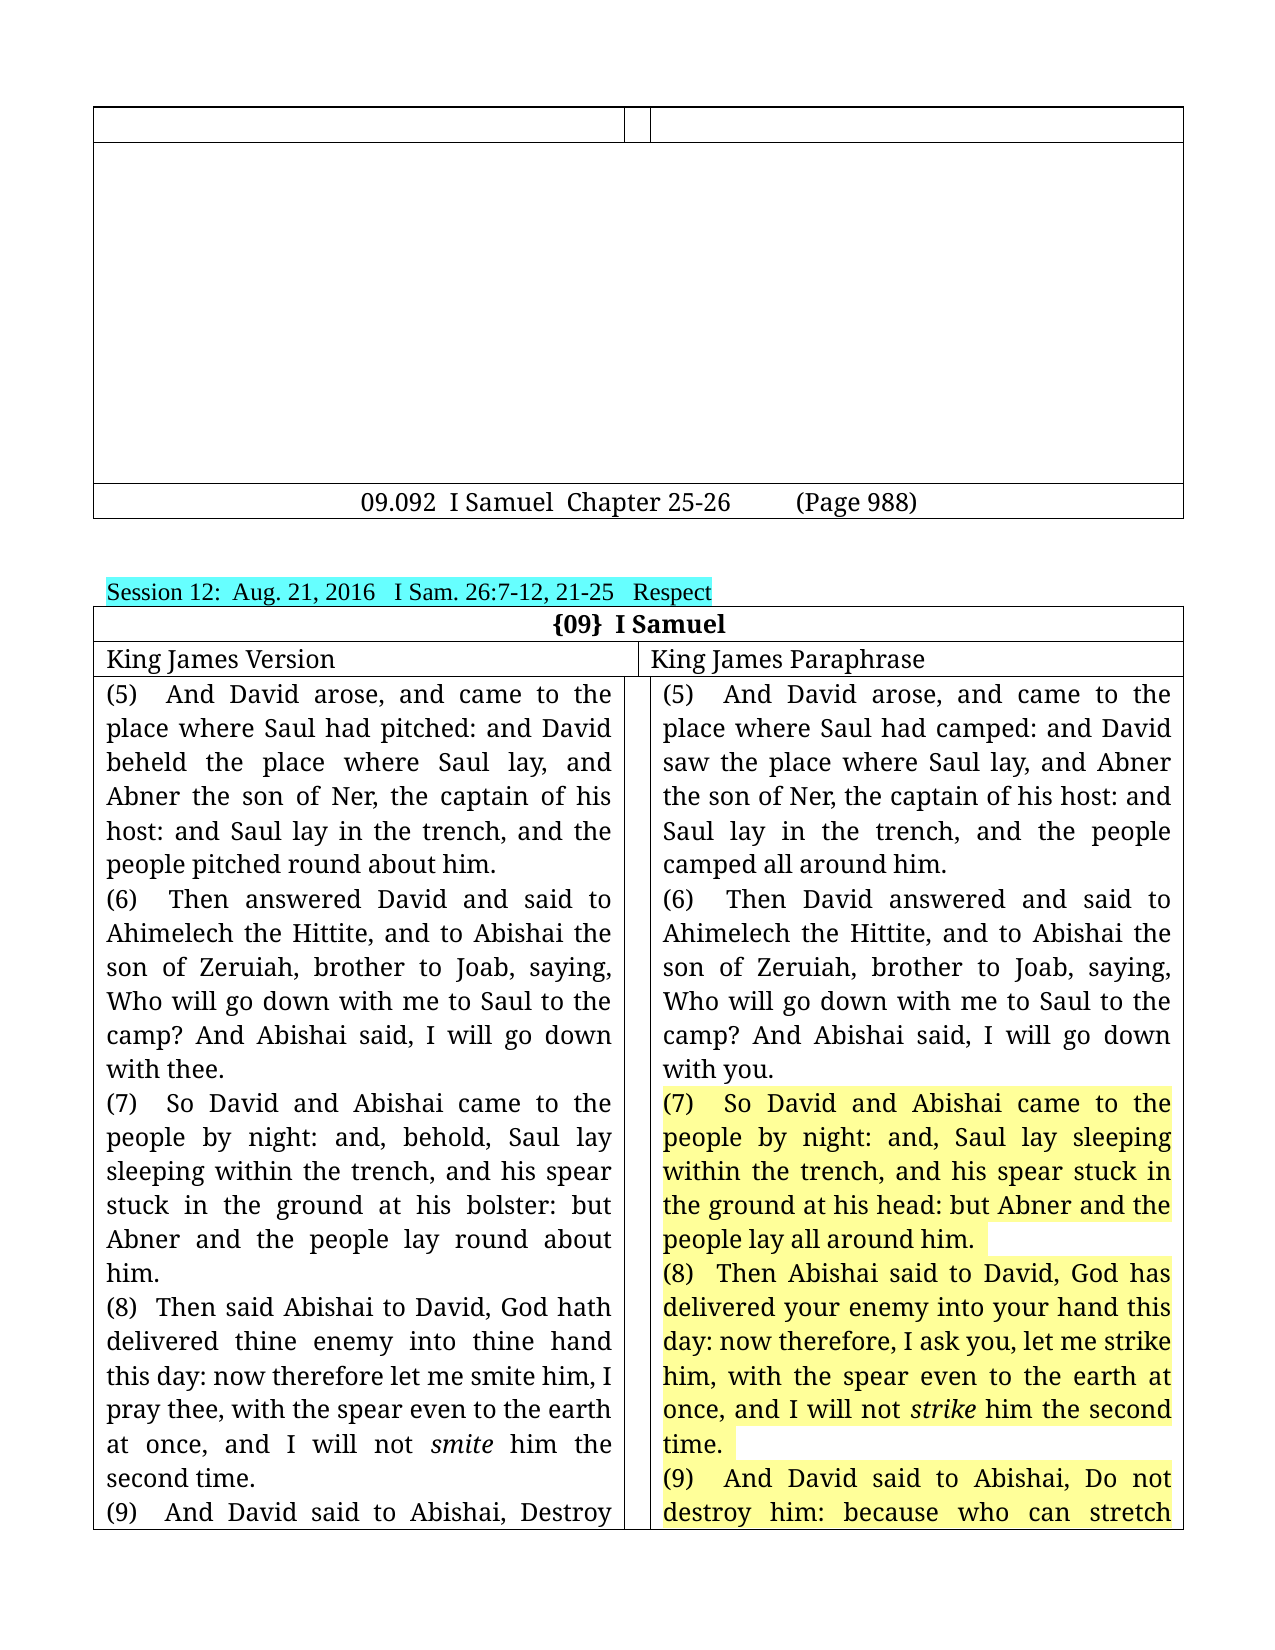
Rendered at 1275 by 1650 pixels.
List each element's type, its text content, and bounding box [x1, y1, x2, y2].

table_cell (5) And David arose, and came to the place where Saul had camped: and David saw the place where Saul lay, and Abner the son of Ner, the captain of his host: and Saul lay in the trench, and the people camped all around him. (6) Then David answered and said to Ahimelech the Hittite, and to Abishai the son of Zeruiah, brother to Joab, saying, Who will go down with me to Saul to the camp? And Abishai said, I will go down with you. (7) So David and Abishai came to the people by night: and, Saul lay sleeping within the trench, and his spear stuck in the ground at his head: but Abner and the people lay all around him. (8) Then Abishai said to David, God has delivered your enemy into your hand this day: now therefore, I ask you, let me strike him, with the spear even to the earth at once, and I will not strike him the second time. (9) And David said to Abishai, Do not destroy him: because who can stretch [651, 677, 1183, 1528]
table_cell (5) And David arose, and came to the place where Saul had pitched: and David beheld the place where Saul lay, and Abner the son of Ner, the captain of his host: and Saul lay in the trench, and the people pitched round about him. (6) Then answered David and said to Ahimelech the Hittite, and to Abishai the son of Zeruiah, brother to Joab, saying, Who will go down with me to Saul to the camp? And Abishai said, I will go down with thee. (7) So David and Abishai came to the people by night: and, behold, Saul lay sleeping within the trench, and his spear stuck in the ground at his bolster: but Abner and the people lay round about him. (8) Then said Abishai to David, God hath delivered thine enemy into thine hand this day: now therefore let me smite him, I pray thee, with the spear even to the earth at once, and I will not smite him the second time. (9) And David said to Abishai, Destroy [94, 677, 624, 1528]
table_cell King James Version [94, 642, 638, 676]
text Session 12: Aug. 21, 2016 I Sam. 26:7-12, 21-25 Respect [106, 577, 1168, 606]
table_cell King James Paraphrase [639, 642, 1183, 676]
table_cell [94, 143, 1183, 483]
table_cell [625, 108, 650, 142]
table_cell [625, 677, 650, 1528]
table_cell 09.092 I Samuel Chapter 25-26 (Page 988) [94, 484, 1183, 518]
table_header {09} I Samuel [94, 607, 1183, 641]
